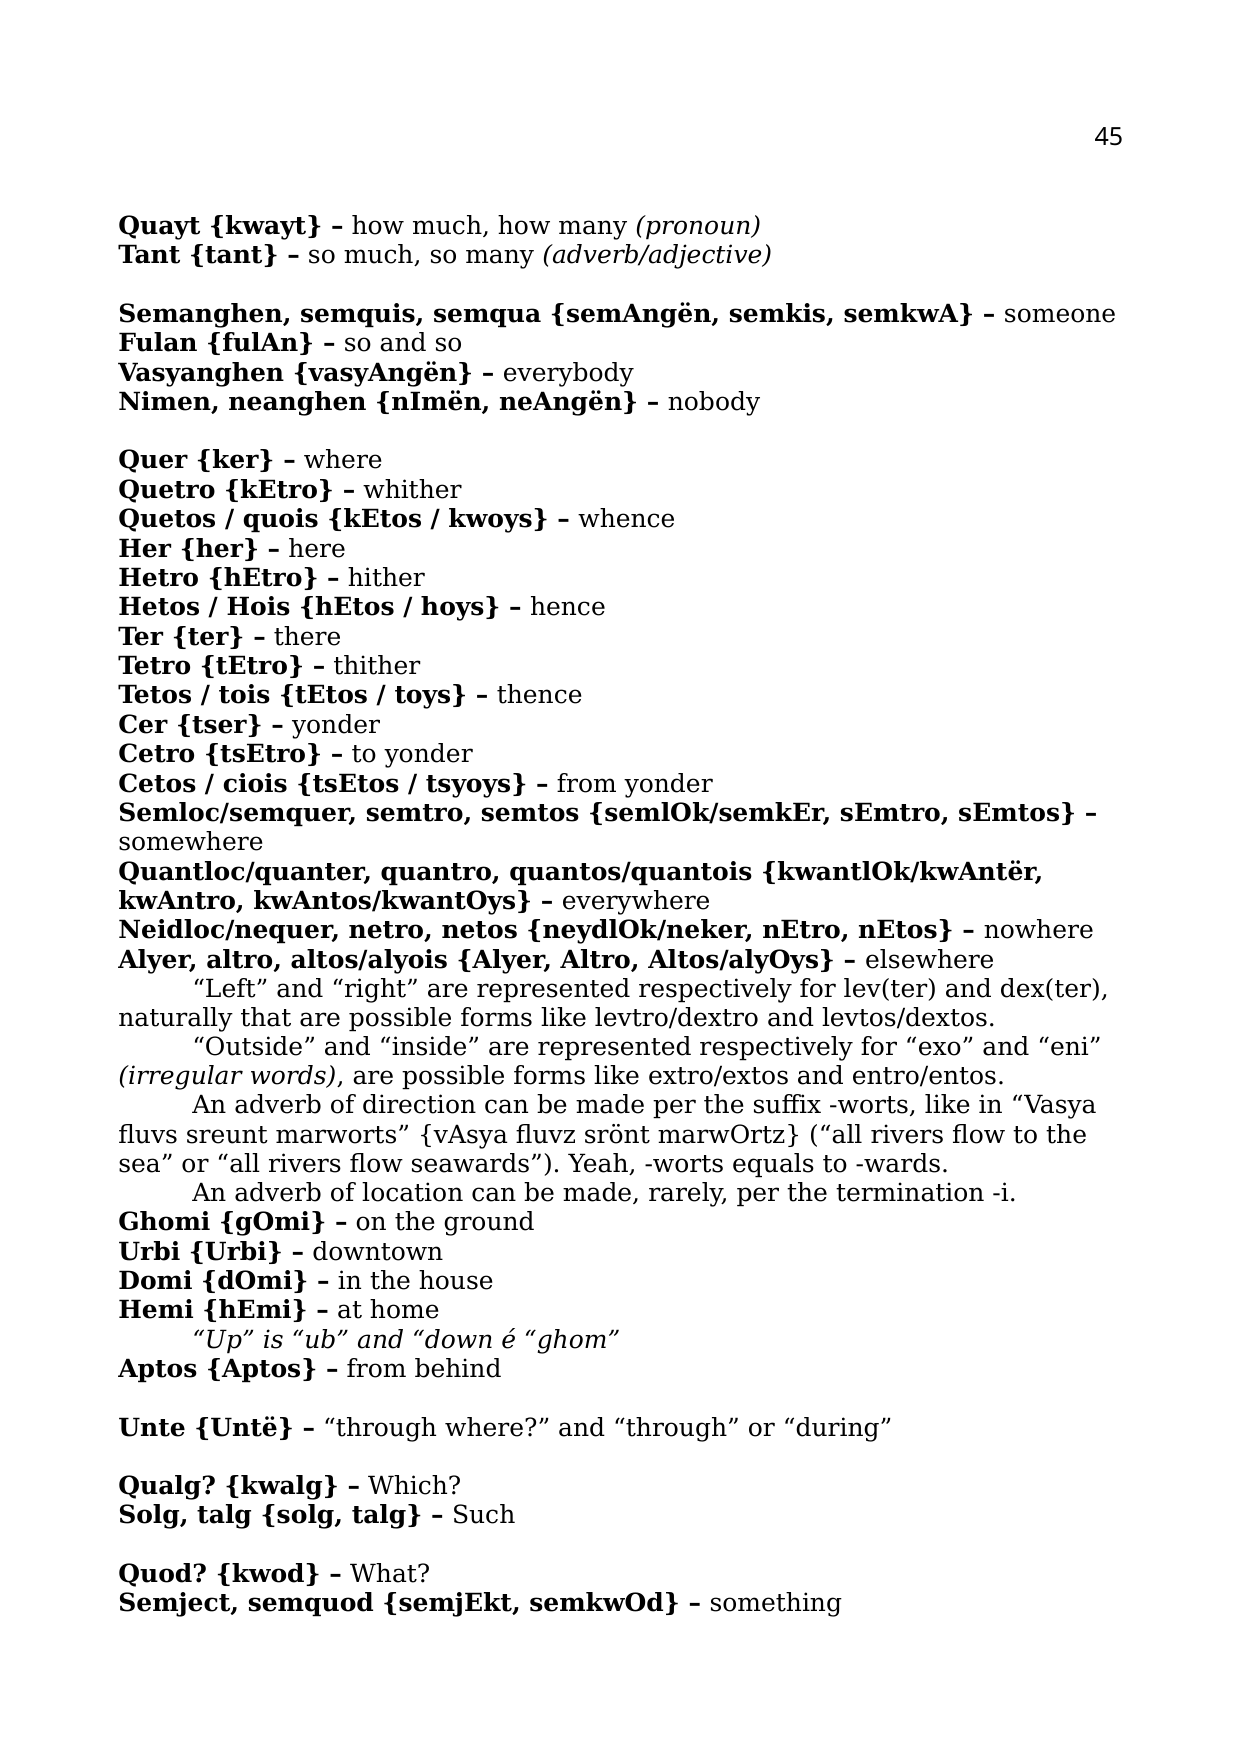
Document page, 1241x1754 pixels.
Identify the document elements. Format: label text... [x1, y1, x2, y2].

text Tetro {tEtro} – thither [118, 651, 1123, 680]
text Hetro {hEtro} – hither [118, 563, 1123, 592]
text Unte {Untë} – “through where?” and “through” or “during” [118, 1412, 1123, 1442]
text Hetos / Hois {hEtos / hoys} – hence [118, 592, 1123, 622]
text An adverb of location can be made, rarely, per the termination -i. [118, 1178, 1123, 1207]
text Semject, semquod {semjEkt, semkwOd} – something [118, 1588, 1123, 1618]
text Cetro {tsEtro} – to yonder [118, 739, 1123, 768]
text Solg, talg {solg, talg} – Such [118, 1500, 1123, 1530]
text Quod? {kwod} – What? [118, 1559, 1123, 1588]
text Qualg? {kwalg} – Which? [118, 1471, 1123, 1500]
text Aptos {Aptos} – from behind [118, 1354, 1123, 1383]
text Neidloc/nequer, netro, netos {neydlOk/neker, nEtro, nEtos} – nowhere [118, 915, 1123, 944]
text Hemi {hEmi} – at home [118, 1295, 1123, 1325]
text Cer {tser} – yonder [118, 710, 1123, 739]
text An adverb of direction can be made per the suffix -worts, like in “Vasya fluvs sreunt marworts” {vAsya fluvz srönt marwOrtz} (“all rivers flow to the sea” or “all rivers flow seawards”). Yeah, -worts equals to -wards. [118, 1091, 1123, 1178]
text “Outside” and “inside” are represented respectively for “exo” and “eni” (irregular words), are possible forms like extro/extos and entro/entos. [118, 1032, 1123, 1091]
text Urbi {Urbi} – downtown [118, 1237, 1123, 1266]
text Her {her} – here [118, 533, 1123, 563]
text Fulan {fulAn} – so and so [118, 328, 1123, 357]
text Ter {ter} – there [118, 622, 1123, 651]
text Ghomi {gOmi} – on the ground [118, 1207, 1123, 1237]
text Cetos / ciois {tsEtos / tsyoys} – from yonder [118, 768, 1123, 798]
text Quayt {kwayt} – how much, how many (pronoun) [118, 211, 1123, 240]
text Domi {dOmi} – in the house [118, 1266, 1123, 1295]
text “Up” is “ub” and “down é “ghom” [118, 1325, 1123, 1354]
text Tetos / tois {tEtos / toys} – thence [118, 680, 1123, 710]
text “Left” and “right” are represented respectively for lev(ter) and dex(ter), naturally that are possible forms like levtro/dextro and levtos/dextos. [118, 974, 1123, 1032]
text Tant {tant} – so much, so many (adverb/adjective) [118, 240, 1123, 269]
text Alyer, altro, altos/alyois {Alyer, Altro, Altos/alyOys} – elsewhere [118, 944, 1123, 974]
text Quetro {kEtro} – whither [118, 475, 1123, 504]
text Semanghen, semquis, semqua {semAngën, semkis, semkwA} – someone [118, 299, 1123, 328]
text Nimen, neanghen {nImën, neAngën} – nobody [118, 387, 1123, 416]
text Vasyanghen {vasyAngën} – everybody [118, 357, 1123, 387]
text Semloc/semquer, semtro, semtos {semlOk/semkEr, sEmtro, sEmtos} – somewhere [118, 798, 1123, 856]
text Quetos / quois {kEtos / kwoys} – whence [118, 504, 1123, 533]
text Quantloc/quanter, quantro, quantos/quantois {kwantlOk/kwAntër, kwAntro, kwAntos/kwantOys} – everywhere [118, 856, 1123, 915]
text Quer {ker} – where [118, 445, 1123, 475]
